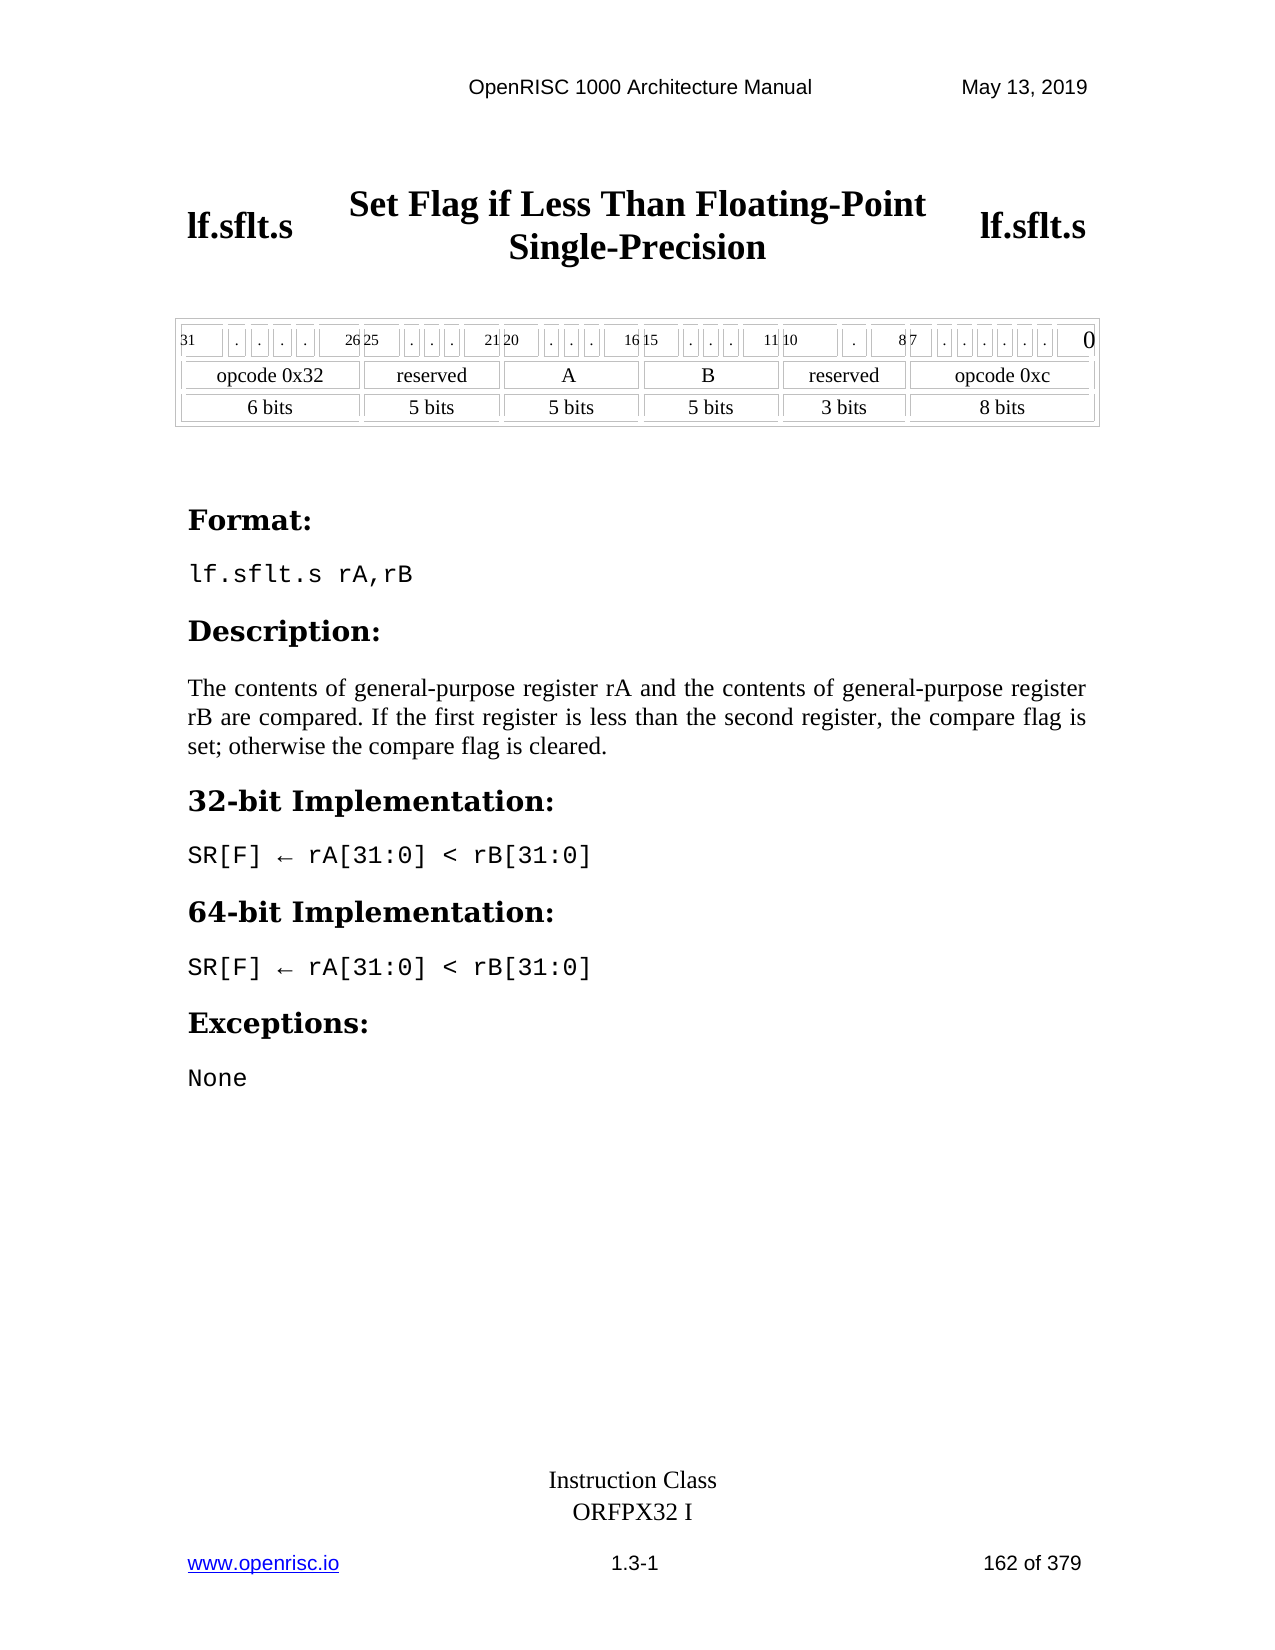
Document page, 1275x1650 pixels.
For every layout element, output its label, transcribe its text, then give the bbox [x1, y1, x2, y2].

text 32-bit Implementation: [187, 785, 1087, 818]
text Format: [187, 504, 1087, 537]
text Exceptions: [187, 1007, 1087, 1040]
text SR[F] ← rA[31:0] < rB[31:0] [187, 843, 1087, 871]
text The contents of general-purpose register rA and the contents of general-purpose register rB are compared. If the first register is less than the second register, the compare flag is set; otherwise the compare flag is cleared. [187, 673, 1087, 760]
text None [187, 1065, 1087, 1094]
text lf.sflt.s rA,rB [187, 562, 1087, 590]
text Description: [187, 615, 1087, 648]
text SR[F] ← rA[31:0] < rB[31:0] [187, 954, 1087, 982]
text 64-bit Implementation: [187, 896, 1087, 929]
